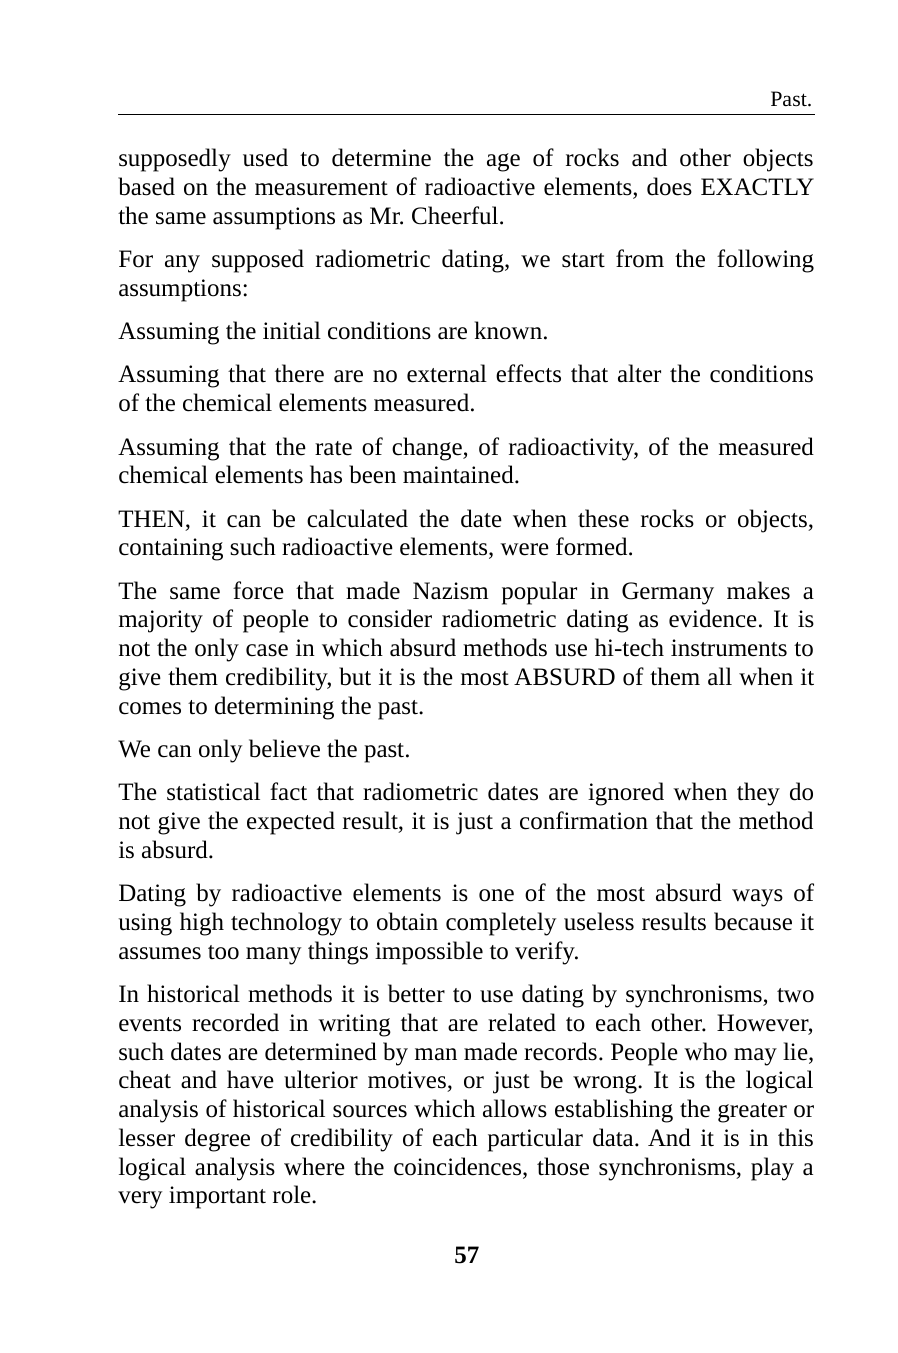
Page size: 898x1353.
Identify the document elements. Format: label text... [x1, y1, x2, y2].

text The statistical fact that radiometric dates are ignored when they do not give the expected result, it is just a confirmation that the method is absurd. [118, 777, 815, 864]
text Assuming that there are no external effects that alter the conditions of the chemical elements measured. [118, 359, 815, 417]
text We can only believe the past. [118, 734, 815, 763]
text Assuming that the rate of change, of radioactivity, of the measured chemical elements has been maintained. [118, 432, 815, 489]
text In historical methods it is better to use dating by synchronisms, two events recorded in writing that are related to each other. However, such dates are determined by man made records. People who may lie, cheat and have ulterior motives, or just be wrong. It is the logical analysis of historical sources which allows establishing the greater or lesser degree of credibility of each particular data. And it is in this logical analysis where the coincidences, those synchronisms, play a very important role. [118, 979, 815, 1209]
text Dating by radioactive elements is one of the most absurd ways of using high technology to obtain completely useless results because it assumes too many things impossible to verify. [118, 878, 815, 964]
text For any supposed radiometric dating, we start from the following assumptions: [118, 244, 815, 302]
text Assuming the initial conditions are known. [118, 316, 815, 345]
text THEN, it can be calculated the date when these rocks or objects, containing such radioactive elements, were formed. [118, 504, 815, 561]
text supposedly used to determine the age of rocks and other objects based on the measurement of radioactive elements, does EXACTLY the same assumptions as Mr. Cheerful. [118, 143, 815, 229]
text The same force that made Nazism popular in Germany makes a majority of people to consider radiometric dating as evidence. It is not the only case in which absurd methods use hi-tech instruments to give them credibility, but it is the most ABSURD of them all when it comes to determining the past. [118, 576, 815, 719]
